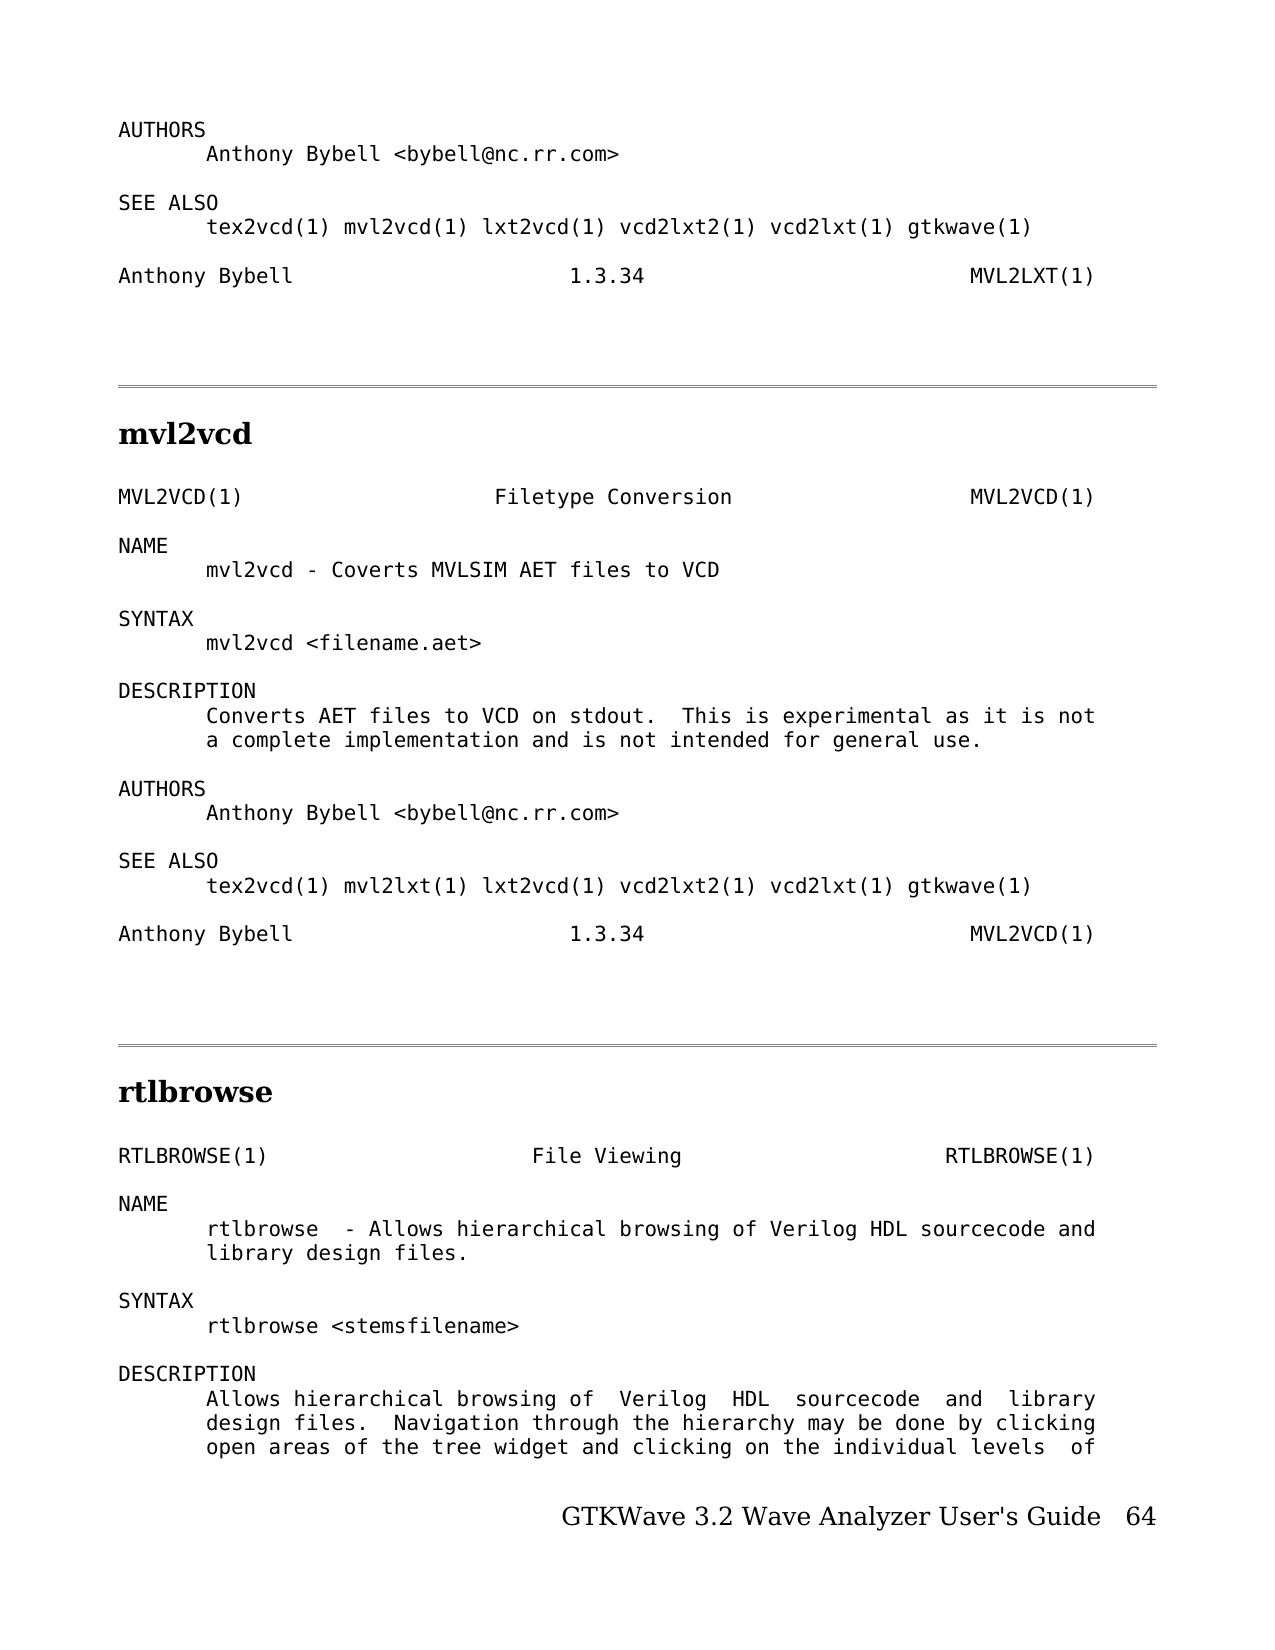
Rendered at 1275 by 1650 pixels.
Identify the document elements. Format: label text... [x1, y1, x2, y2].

text SEE ALSO [118, 191, 1157, 215]
text MVL2VCD(1) Filetype Conversion MVL2VCD(1) [118, 485, 1157, 510]
text RTLBROWSE(1) File Viewing RTLBROWSE(1) [118, 1144, 1157, 1168]
text SYNTAX [118, 607, 1157, 631]
text NAME [118, 1192, 1157, 1217]
text mvl2vcd - Coverts MVLSIM AET files to VCD [118, 558, 1157, 582]
text DESCRIPTION [118, 1362, 1157, 1387]
text Converts AET files to VCD on stdout. This is experimental as it is not [118, 704, 1157, 728]
text design files. Navigation through the hierarchy may be done by clicking [118, 1411, 1157, 1435]
text Anthony Bybell <bybell@nc.rr.com> [118, 801, 1157, 825]
text Anthony Bybell 1.3.34 MVL2LXT(1) [118, 264, 1157, 288]
text SEE ALSO [118, 849, 1157, 874]
text a complete implementation and is not intended for general use. [118, 728, 1157, 752]
text mvl2vcd <filename.aet> [118, 631, 1157, 655]
text open areas of the tree widget and clicking on the individual levels of [118, 1435, 1157, 1459]
text Allows hierarchical browsing of Verilog HDL sourcecode and library [118, 1387, 1157, 1411]
text AUTHORS [118, 777, 1157, 801]
text rtlbrowse - Allows hierarchical browsing of Verilog HDL sourcecode and [118, 1217, 1157, 1241]
text mvl2vcd [118, 417, 1157, 451]
text tex2vcd(1) mvl2lxt(1) lxt2vcd(1) vcd2lxt2(1) vcd2lxt(1) gtkwave(1) [118, 874, 1157, 898]
text tex2vcd(1) mvl2vcd(1) lxt2vcd(1) vcd2lxt2(1) vcd2lxt(1) gtkwave(1) [118, 215, 1157, 239]
text DESCRIPTION [118, 679, 1157, 704]
text Anthony Bybell 1.3.34 MVL2VCD(1) [118, 922, 1157, 947]
text library design files. [118, 1241, 1157, 1265]
text Anthony Bybell <bybell@nc.rr.com> [118, 142, 1157, 167]
text rtlbrowse [118, 1075, 1157, 1110]
text AUTHORS [118, 118, 1157, 142]
text SYNTAX [118, 1289, 1157, 1314]
text NAME [118, 534, 1157, 558]
text rtlbrowse <stemsfilename> [118, 1314, 1157, 1338]
